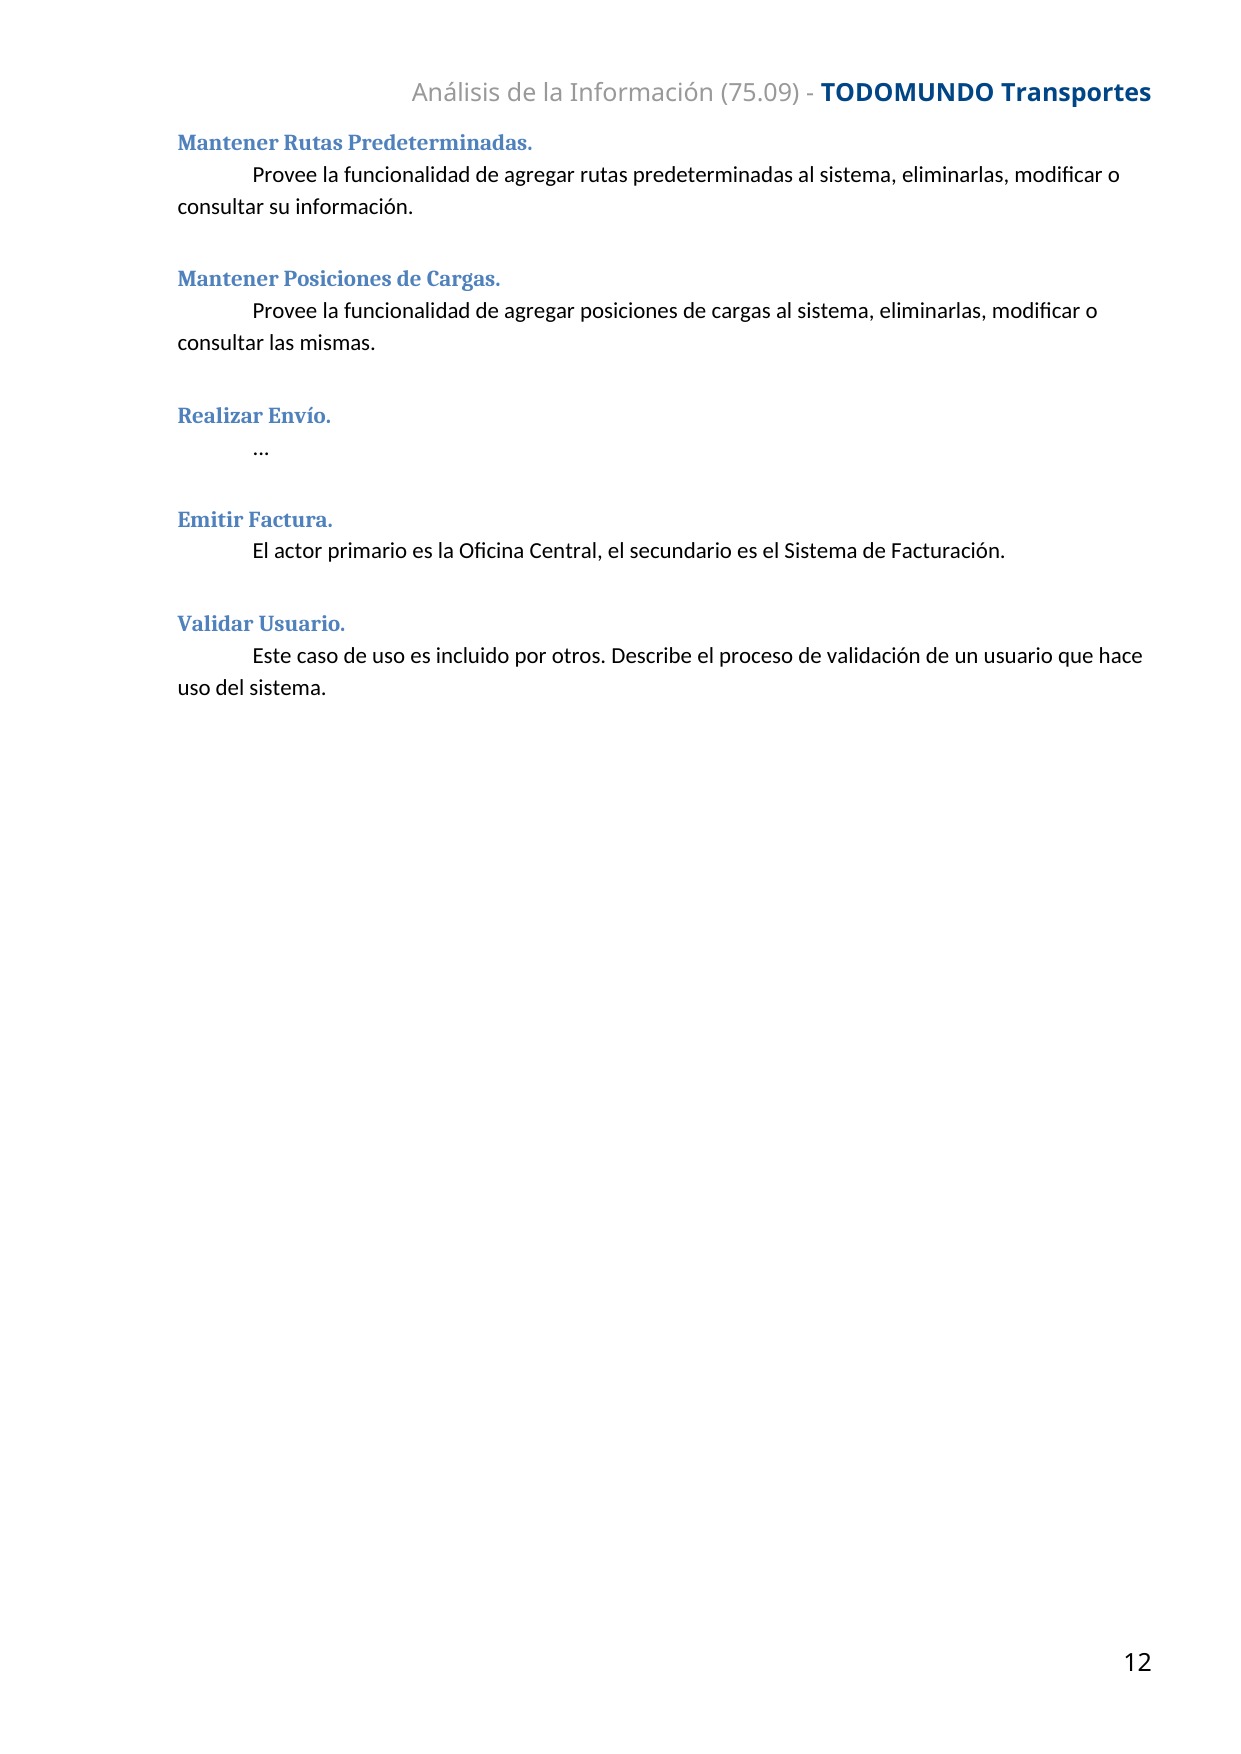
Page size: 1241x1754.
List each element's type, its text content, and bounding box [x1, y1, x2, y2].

subtitle Emitir Factura. [177, 506, 1152, 533]
text El actor primario es la Oficina Central, el secundario es el Sistema de Facturación. [177, 537, 1152, 565]
text ... [177, 433, 1152, 461]
text Provee la funcionalidad de agregar posiciones de cargas al sistema, eliminarlas, modificar o consultar las mismas. [177, 296, 1152, 357]
text Este caso de uso es incluido por otros. Describe el proceso de validación de un usuario que hace uso del sistema. [177, 641, 1152, 701]
subtitle Mantener Posiciones de Cargas. [177, 266, 1152, 292]
subtitle Mantener Rutas Predeterminadas. [177, 130, 1152, 156]
subtitle Validar Usuario. [177, 611, 1152, 637]
text Provee la funcionalidad de agregar rutas predeterminadas al sistema, eliminarlas, modificar o consultar su información. [177, 160, 1152, 220]
subtitle Realizar Envío. [177, 402, 1152, 429]
